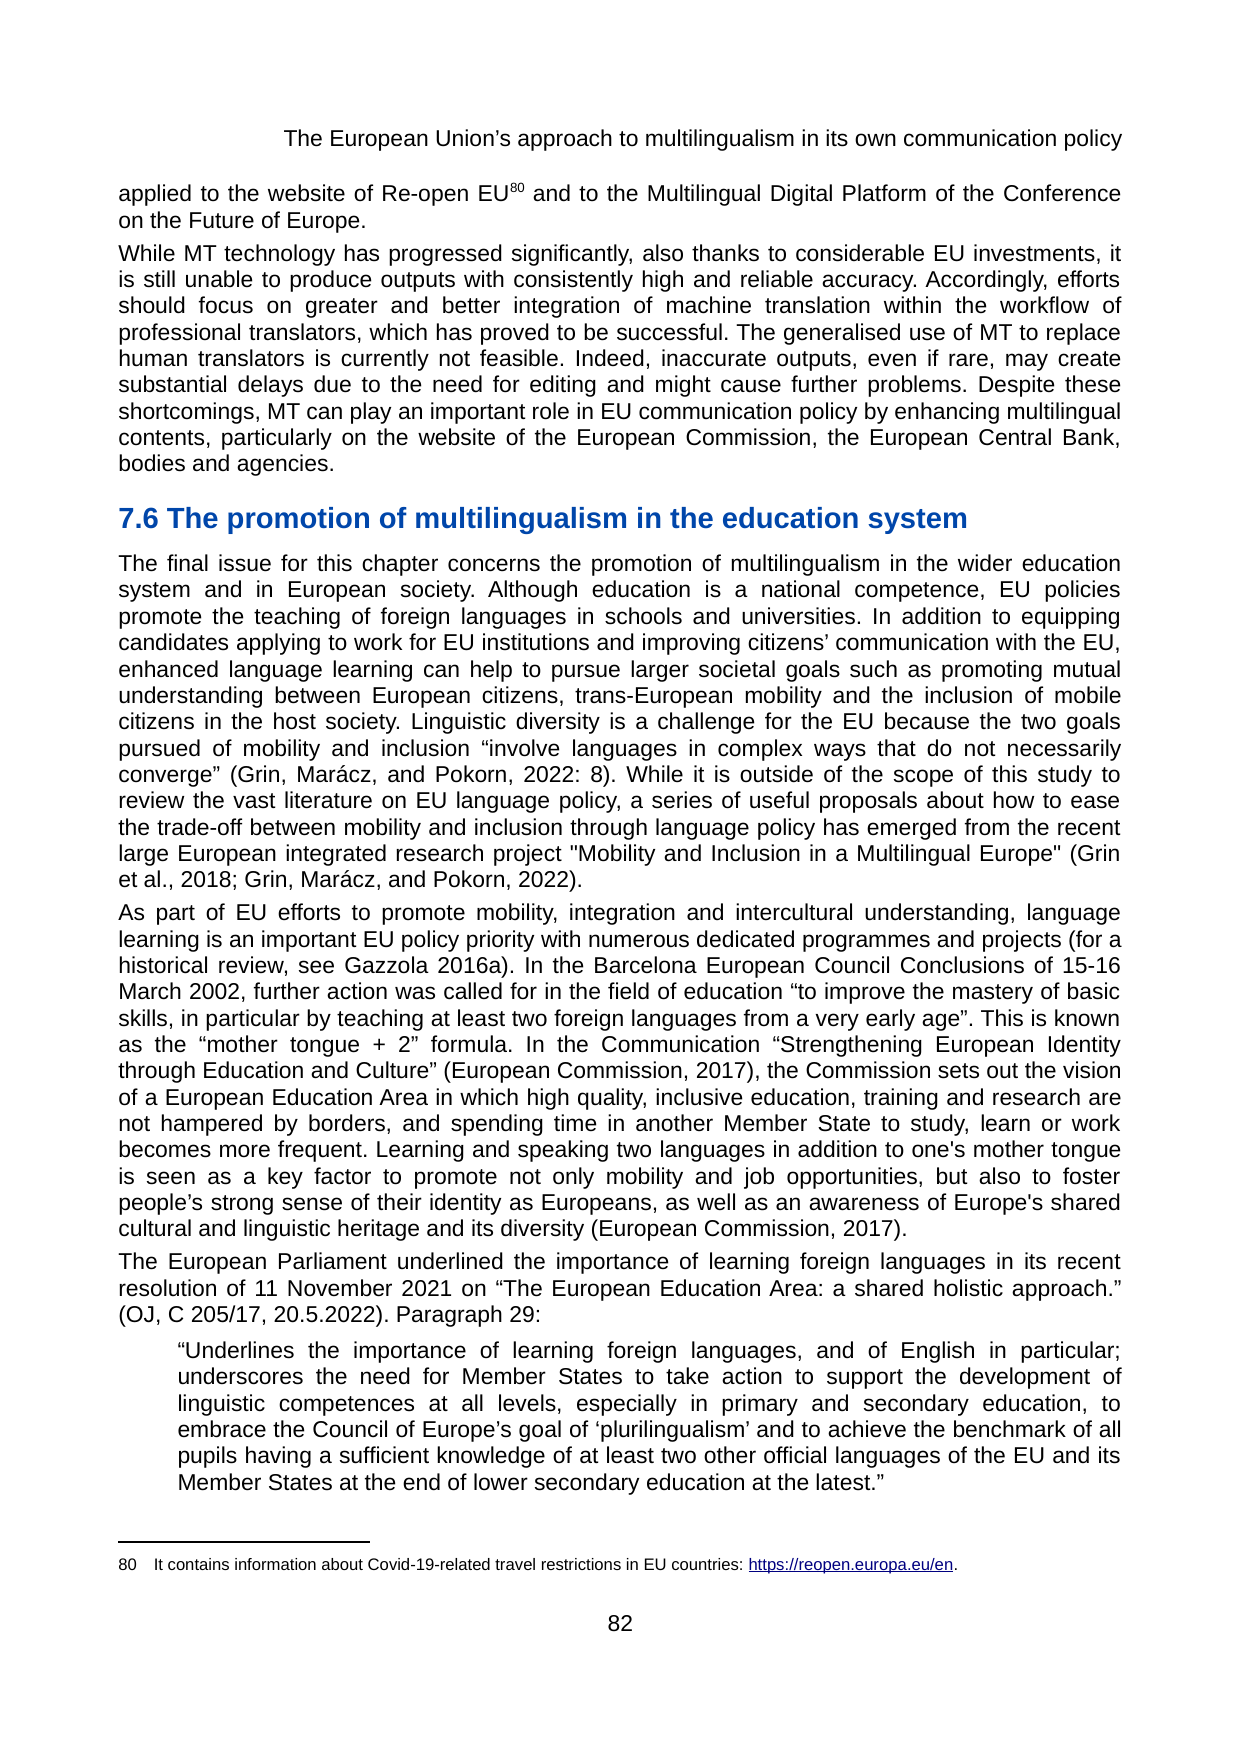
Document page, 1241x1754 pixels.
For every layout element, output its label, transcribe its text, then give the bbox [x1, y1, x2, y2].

text It contains information about Covid-19-related travel restrictions in EU countries: https://reopen.europa.eu/en. [118, 1554, 1122, 1573]
text As part of EU efforts to promote mobility, integration and intercultural understanding, language learning is an important EU policy priority with numerous dedicated programmes and projects (for a historical review, see Gazzola 2016a). In the Barcelona European Council Conclusions of 15-16 March 2002, further action was called for in the field of education “to improve the mastery of basic skills, in particular by teaching at least two foreign languages from a very early age”. This is known as the “mother tongue + 2” formula. In the Communication “Strengthening European Identity through Education and Culture” (European Commission, 2017), the Commission sets out the vision of a European Education Area in which high quality, inclusive education, training and research are not hampered by borders, and spending time in another Member State to study, learn or work becomes more frequent. Learning and speaking two languages in addition to one's mother tongue is seen as a key factor to promote not only mobility and job opportunities, but also to foster people’s strong sense of their identity as Europeans, as well as an awareness of Europe's shared cultural and linguistic heritage and its diversity (European Commission, 2017). [118, 899, 1122, 1242]
subtitle 7.6 The promotion of multilingualism in the education system [118, 501, 1122, 534]
text “Underlines the importance of learning foreign languages, and of English in particular; underscores the need for Member States to take action to support the development of linguistic competences at all levels, especially in primary and secondary education, to embrace the Council of Europe’s goal of ‘plurilingualism’ and to achieve the benchmark of all pupils having a sufficient knowledge of at least two other official languages of the EU and its Member States at the end of lower secondary education at the latest.” [177, 1337, 1122, 1495]
text The European Parliament underlined the importance of learning foreign languages in its recent resolution of 11 November 2021 on “The European Education Area: a shared holistic approach.” (OJ, C 205/17, 20.5.2022). Paragraph 29: [118, 1248, 1122, 1327]
text applied to the website of Re-open EU and to the Multilingual Digital Platform of the Conference on the Future of Europe. [118, 180, 1122, 233]
text While MT technology has progressed significantly, also thanks to considerable EU investments, it is still unable to produce outputs with consistently high and reliable accuracy. Accordingly, efforts should focus on greater and better integration of machine translation within the workflow of professional translators, which has proved to be successful. The generalised use of MT to replace human translators is currently not feasible. Indeed, inaccurate outputs, even if rare, may create substantial delays due to the need for editing and might cause further problems. Despite these shortcomings, MT can play an important role in EU communication policy by enhancing multilingual contents, particularly on the website of the European Commission, the European Central Bank, bodies and agencies. [118, 239, 1122, 477]
text The final issue for this chapter concerns the promotion of multilingualism in the wider education system and in European society. Although education is a national competence, EU policies promote the teaching of foreign languages in schools and universities. In addition to equipping candidates applying to work for EU institutions and improving citizens’ communication with the EU, enhanced language learning can help to pursue larger societal goals such as promoting mutual understanding between European citizens, trans-European mobility and the inclusion of mobile citizens in the host society. Linguistic diversity is a challenge for the EU because the two goals pursued of mobility and inclusion “involve languages in complex ways that do not necessarily converge” (Grin, Marácz, and Pokorn, 2022: 8). While it is outside of the scope of this study to review the vast literature on EU language policy, a series of useful proposals about how to ease the trade-off between mobility and inclusion through language policy has emerged from the recent large European integrated research project "Mobility and Inclusion in a Multilingual Europe" (Grin et al., 2018; Grin, Marácz, and Pokorn, 2022). [118, 550, 1122, 893]
